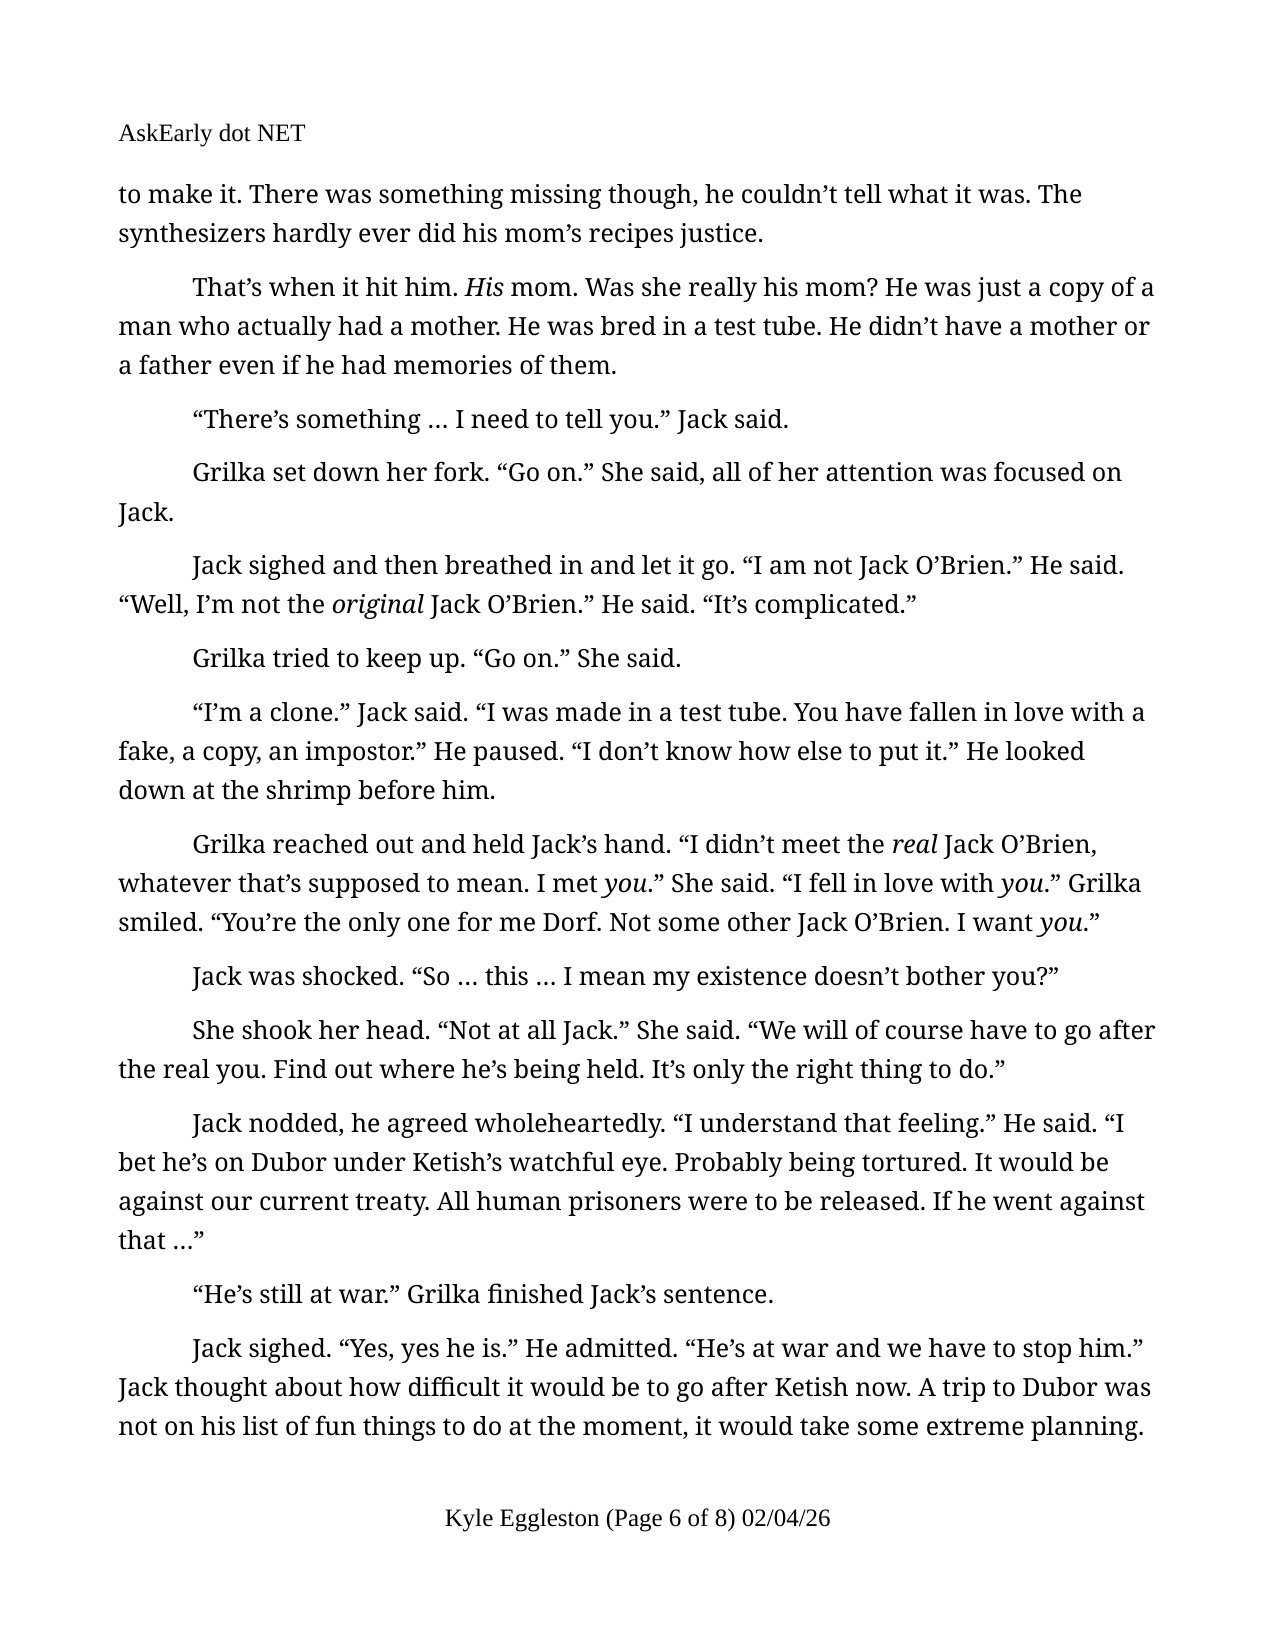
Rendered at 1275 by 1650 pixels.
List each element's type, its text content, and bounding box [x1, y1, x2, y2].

text to make it. There was something missing though, he couldn’t tell what it was. The synthesizers hardly ever did his mom’s recipes justice. [118, 176, 1157, 249]
text “He’s still at war.” Grilka finished Jack’s sentence. [118, 1277, 1157, 1311]
text Jack nodded, he agreed wholeheartedly. “I understand that feeling.” He said. “I bet he’s on Dubor under Ketish’s watchful eye. Probably being tortured. It would be against our current treaty. All human prisoners were to be released. If he went against that …” [118, 1106, 1157, 1257]
text Grilka set down her fork. “Go on.” She said, all of her attention was focused on Jack. [118, 455, 1157, 528]
text Jack was shocked. “So … this … I mean my existence doesn’t bother you?” [118, 959, 1157, 993]
text Grilka reached out and held Jack’s hand. “I didn’t meet the real Jack O’Brien, whatever that’s supposed to mean. I met you.” She said. “I fell in love with you.” Grilka smiled. “You’re the only one for me Dorf. Not some other Jack O’Brien. I want you.” [118, 827, 1157, 939]
text That’s when it hit him. His mom. Was she really his mom? He was just a copy of a man who actually had a mother. He was bred in a test tube. He didn’t have a mother or a father even if he had memories of them. [118, 269, 1157, 382]
text She shook her head. “Not at all Jack.” She said. “We will of course have to go after the real you. Find out where he’s being held. It’s only the right thing to do.” [118, 1013, 1157, 1086]
text “I’m a clone.” Jack said. “I was made in a test tube. You have fallen in love with a fake, a copy, an impostor.” He paused. “I don’t know how else to put it.” He looked down at the shrimp before him. [118, 695, 1157, 807]
text Jack sighed. “Yes, yes he is.” He admitted. “He’s at war and we have to stop him.” Jack thought about how difficult it would be to go after Ketish now. A trip to Dubor was not on his list of fun things to do at the moment, it would take some extreme planning. [118, 1331, 1157, 1443]
text “There’s something … I need to tell you.” Jack said. [118, 401, 1157, 435]
text Jack sighed and then breathed in and let it go. “I am not Jack O’Brien.” He said. “Well, I’m not the original Jack O’Brien.” He said. “It’s complicated.” [118, 548, 1157, 621]
text Grilka tried to keep up. “Go on.” She said. [118, 641, 1157, 675]
